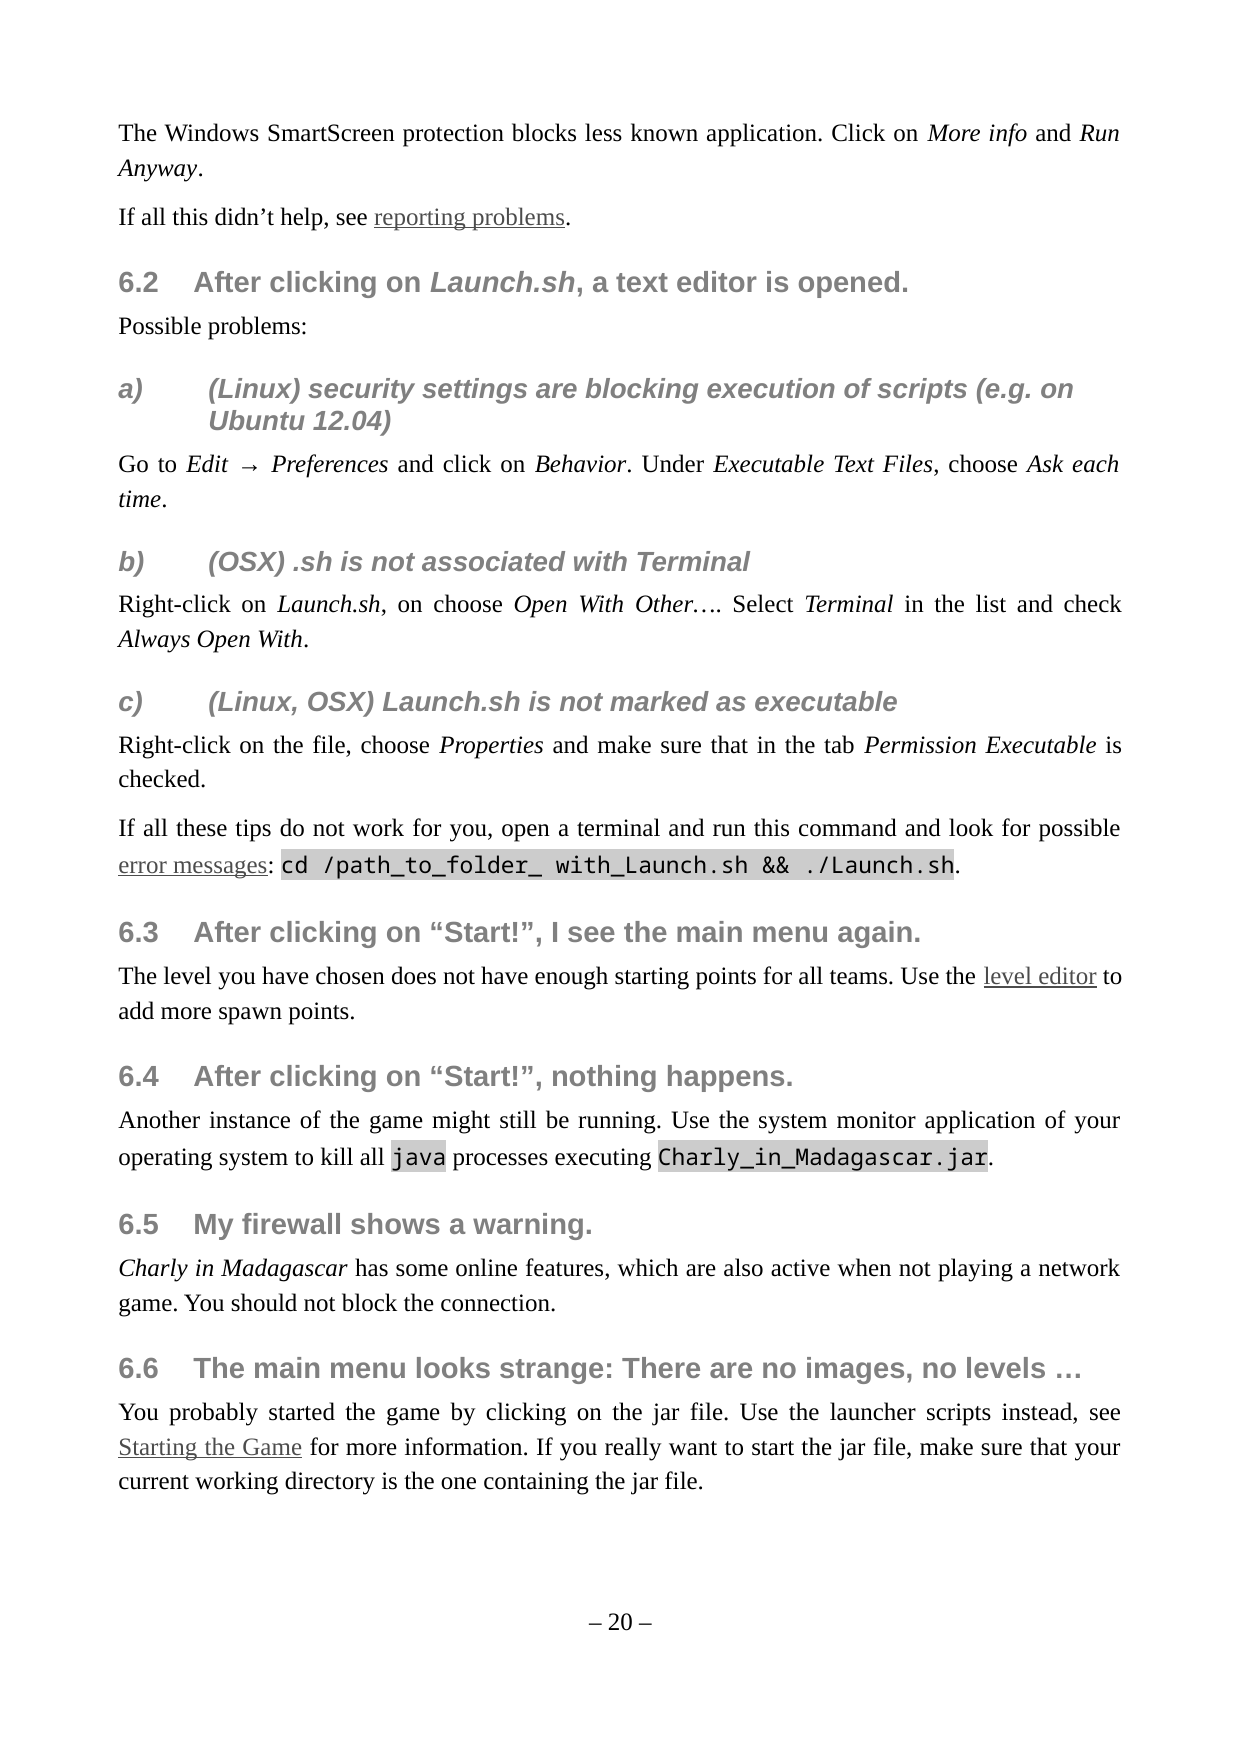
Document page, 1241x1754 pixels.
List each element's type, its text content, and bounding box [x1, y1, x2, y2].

text Possible problems: [118, 311, 1122, 340]
text The level you have chosen does not have enough starting points for all teams. Use the level editor to add more spawn points. [118, 961, 1122, 1024]
subtitle The main menu looks strange: There are no images, no levels … [118, 1351, 1122, 1385]
text Another instance of the game might still be running. Use the system monitor application of your operating system to kill all java processes executing Charly_in_Madagascar.jar. [118, 1105, 1122, 1172]
subtitle My firewall shows a warning. [118, 1207, 1122, 1241]
subtitle After clicking on “Start!”, I see the main menu again. [118, 915, 1122, 949]
subtitle After clicking on “Start!”, nothing happens. [118, 1059, 1122, 1093]
text Right-click on Launch.sh, on choose Open With Other…. Select Terminal in the list and check Always Open With. [118, 589, 1122, 653]
text If all these tips do not work for you, open a terminal and run this command and look for possible error messages: cd /path_to_folder_ with_Launch.sh && ./Launch.sh. [118, 813, 1122, 880]
text The Windows SmartScreen protection blocks less known application. Click on More info and Run Anyway. [118, 118, 1122, 181]
subtitle (Linux) security settings are blocking execution of scripts (e.g. on Ubuntu 12.04) [118, 373, 1122, 437]
text You probably started the game by clicking on the jar file. Use the launcher scripts instead, see Starting the Game for more information. If you really want to start the jar file, make sure that your current working directory is the one containing the jar file. [118, 1397, 1122, 1495]
text Go to Edit → Preferences and click on Behavior. Under Executable Text Files, choose Ask each time. [118, 449, 1122, 512]
subtitle (Linux, OSX) Launch.sh is not marked as executable [118, 686, 1122, 717]
text If all this didn’t help, see reporting problems. [118, 202, 1122, 230]
subtitle (OSX) .sh is not associated with Terminal [118, 545, 1122, 577]
text Right-click on the file, choose Properties and make sure that in the tab Permission Executable is checked. [118, 730, 1122, 793]
subtitle After clicking on Launch.sh, a text editor is opened. [118, 265, 1122, 299]
text Charly in Madagascar has some online features, which are also active when not playing a network game. You should not block the connection. [118, 1253, 1122, 1316]
